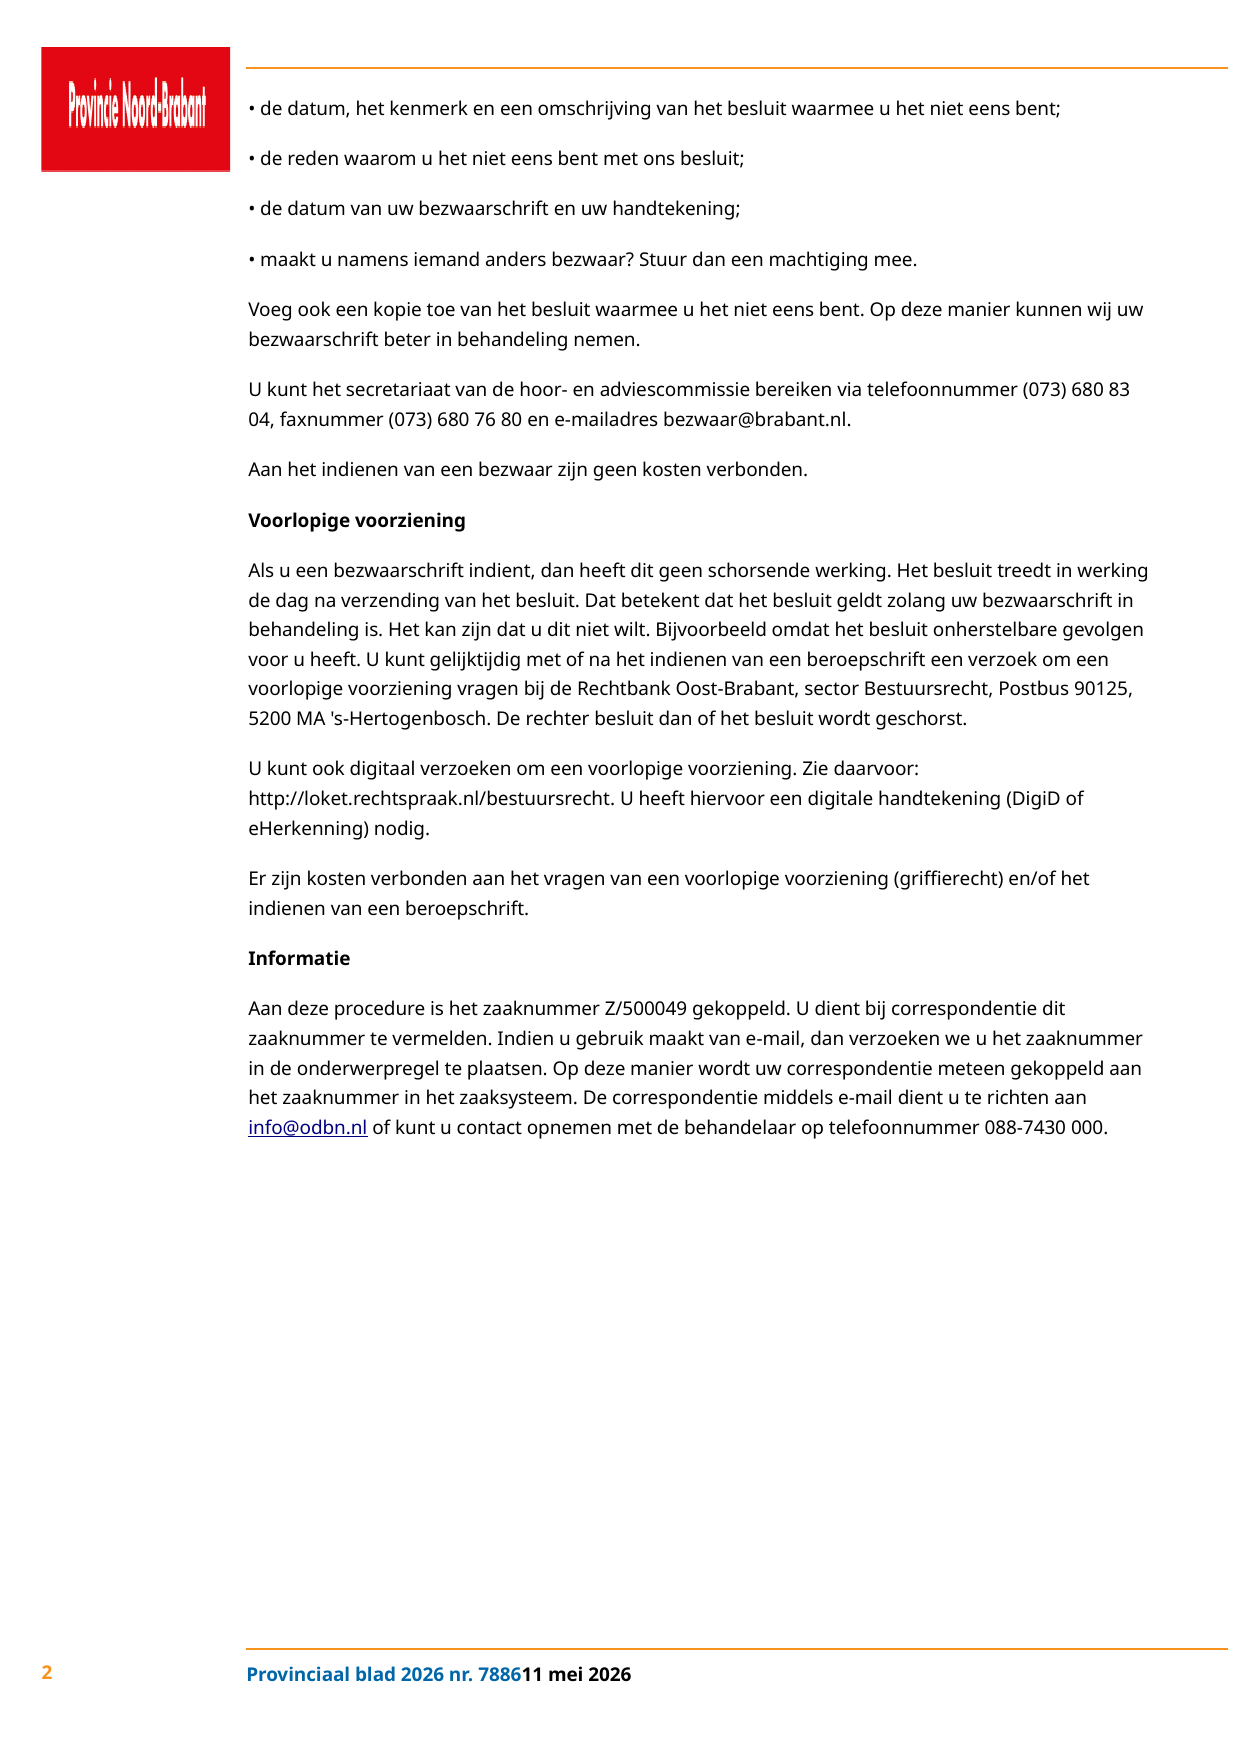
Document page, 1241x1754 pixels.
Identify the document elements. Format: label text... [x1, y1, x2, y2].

text • de datum, het kenmerk en een omschrijving van het besluit waarmee u het niet eens bent; [248, 95, 1152, 121]
text U kunt ook digitaal verzoeken om een voorlopige voorziening. Zie daarvoor: http://loket.rechtspraak.nl/bestuursrecht. U heeft hiervoor een digitale handtekening (DigiD of eHerkenning) nodig. [248, 756, 1152, 841]
text Voeg ook een kopie toe van het besluit waarmee u het niet eens bent. Op deze manier kunnen wij uw bezwaarschrift beter in behandeling nemen. [248, 296, 1152, 352]
text Voorlopige voorziening [248, 507, 1152, 533]
text • de reden waarom u het niet eens bent met ons besluit; [248, 145, 1152, 171]
text Informatie [248, 945, 1152, 971]
picture [41, 47, 231, 172]
text • maakt u namens iemand anders bezwaar? Stuur dan een machtiging mee. [248, 246, 1152, 272]
text Als u een bezwaarschrift indient, dan heeft dit geen schorsende werking. Het besluit treedt in werking de dag na verzending van het besluit. Dat betekent dat het besluit geldt zolang uw bezwaarschrift in behandeling is. Het kan zijn dat u dit niet wilt. Bijvoorbeeld omdat het besluit onherstelbare gevolgen voor u heeft. U kunt gelijktijdig met of na het indienen van een beroepschrift een verzoek om een voorlopige voorziening vragen bij de Rechtbank Oost-Brabant, sector Bestuursrecht, Postbus 90125, 5200 MA 's‑Hertogenbosch. De rechter besluit dan of het besluit wordt geschorst. [248, 557, 1152, 731]
text U kunt het secretariaat van de hoor- en adviescommissie bereiken via telefoonnummer (073) 680 83 04, faxnummer (073) 680 76 80 en e-mailadres bezwaar@brabant.nl. [248, 376, 1152, 432]
text Aan het indienen van een bezwaar zijn geen kosten verbonden. [248, 456, 1152, 482]
text Er zijn kosten verbonden aan het vragen van een voorlopige voorziening (griffierecht) en/of het indienen van een beroepschrift. [248, 865, 1152, 921]
text • de datum van uw bezwaarschrift en uw handtekening; [248, 196, 1152, 221]
text Aan deze procedure is het zaaknummer Z/500049 gekoppeld. U dient bij correspondentie dit zaaknummer te vermelden. Indien u gebruik maakt van e-mail, dan verzoeken we u het zaaknummer in de onderwerpregel te plaatsen. Op deze manier wordt uw correspondentie meteen gekoppeld aan het zaaknummer in het zaaksysteem. De correspondentie middels e-mail dient u te richten aan info@odbn.nl of kunt u contact opnemen met de behandelaar op telefoonnummer 088-7430 000. [248, 996, 1152, 1140]
